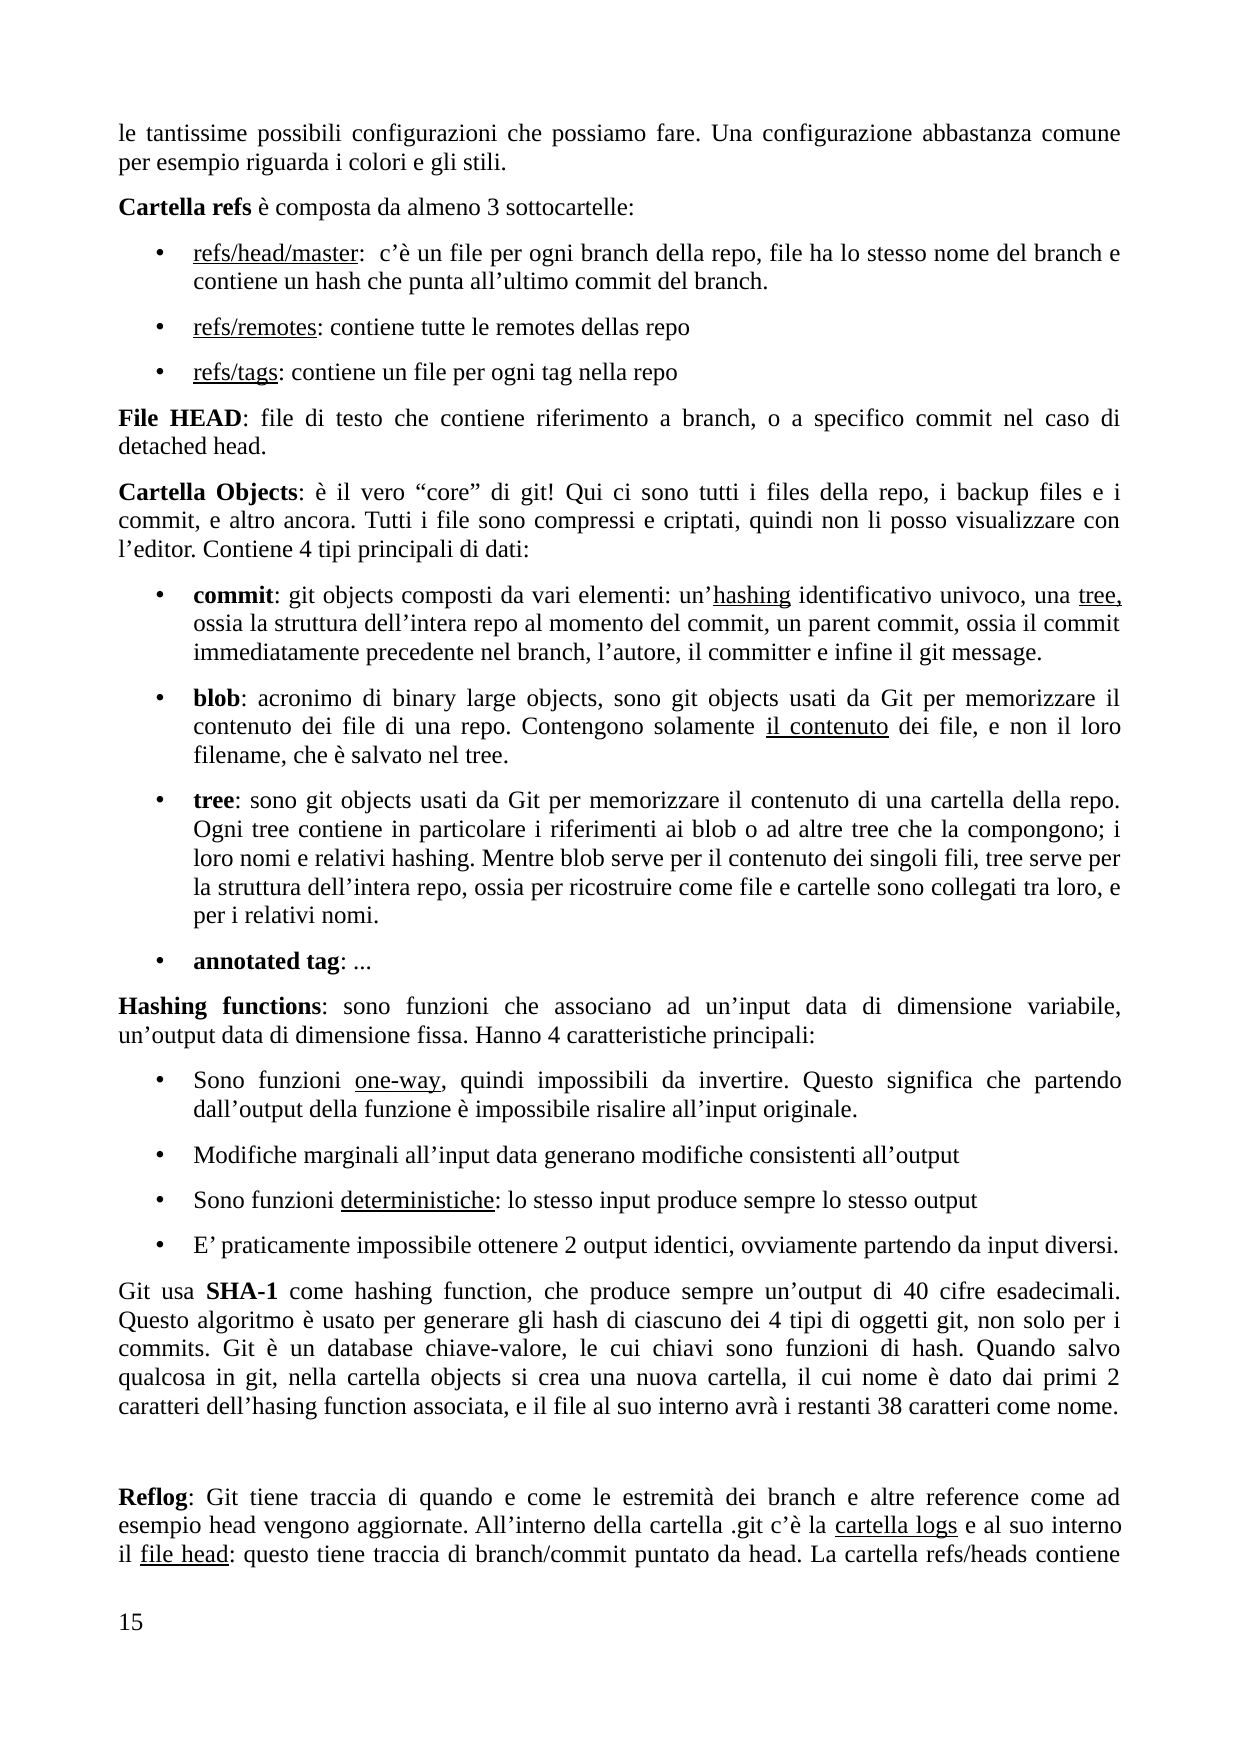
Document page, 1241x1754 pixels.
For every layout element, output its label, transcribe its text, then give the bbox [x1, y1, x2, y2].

list refs/tags: contiene un file per ogni tag nella repo [156, 357, 1122, 386]
list Sono funzioni deterministiche: lo stesso input produce sempre lo stesso output [156, 1185, 1122, 1214]
list commit: git objects composti da vari elementi: un’hashing identificativo univoco, una tree, ossia la struttura dell’intera repo al momento del commit, un parent commit, ossia il commit immediatamente precedente nel branch, l’autore, il committer e infine il git message. [156, 580, 1122, 666]
text Cartella Objects: è il vero “core” di git! Qui ci sono tutti i files della repo, i backup files e i commit, e altro ancora. Tutti i file sono compressi e criptati, quindi non li posso visualizzare con l’editor. Contiene 4 tipi principali di dati: [118, 477, 1122, 563]
text File HEAD: file di testo che contiene riferimento a branch, o a specifico commit nel caso di detached head. [118, 403, 1122, 460]
list blob: acronimo di binary large objects, sono git objects usati da Git per memorizzare il contenuto dei file di una repo. Contengono solamente il contenuto dei file, e non il loro filename, che è salvato nel tree. [156, 683, 1122, 769]
list E’ praticamente impossibile ottenere 2 output identici, ovviamente partendo da input diversi. [156, 1231, 1122, 1259]
list refs/remotes: contiene tutte le remotes dellas repo [156, 312, 1122, 341]
text Reflog: Git tiene traccia di quando e come le estremità dei branch e altre reference come ad esempio head vengono aggiornate. All’interno della cartella .git c’è la cartella logs e al suo interno il file head: questo tiene traccia di branch/commit puntato da head. La cartella refs/heads contiene [118, 1482, 1122, 1568]
text Hashing functions: sono funzioni che associano ad un’input data di dimensione variabile, un’output data di dimensione fissa. Hanno 4 caratteristiche principali: [118, 991, 1122, 1049]
text le tantissime possibili configurazioni che possiamo fare. Una configurazione abbastanza comune per esempio riguarda i colori e gli stili. [118, 118, 1122, 176]
list Modifiche marginali all’input data generano modifiche consistenti all’output [156, 1140, 1122, 1168]
list Sono funzioni one-way, quindi impossibili da invertire. Questo significa che partendo dall’output della funzione è impossibile risalire all’input originale. [156, 1066, 1122, 1123]
text Git usa SHA-1 come hashing function, che produce sempre un’output di 40 cifre esadecimali. Questo algoritmo è usato per generare gli hash di ciascuno dei 4 tipi di oggetti git, non solo per i commits. Git è un database chiave-valore, le cui chiavi sono funzioni di hash. Quando salvo qualcosa in git, nella cartella objects si crea una nuova cartella, il cui nome è dato dai primi 2 caratteri dell’hasing function associata, e il file al suo interno avrà i restanti 38 caratteri come nome. [118, 1276, 1122, 1420]
text Cartella refs è composta da almeno 3 sottocartelle: [118, 192, 1122, 221]
list annotated tag: ... [156, 946, 1122, 975]
list refs/head/master: c’è un file per ogni branch della repo, file ha lo stesso nome del branch e contiene un hash che punta all’ultimo commit del branch. [156, 238, 1122, 295]
list tree: sono git objects usati da Git per memorizzare il contenuto di una cartella della repo. Ogni tree contiene in particolare i riferimenti ai blob o ad altre tree che la compongono; i loro nomi e relativi hashing. Mentre blob serve per il contenuto dei singoli fili, tree serve per la struttura dell’intera repo, ossia per ricostruire come file e cartelle sono collegati tra loro, e per i relativi nomi. [156, 786, 1122, 929]
